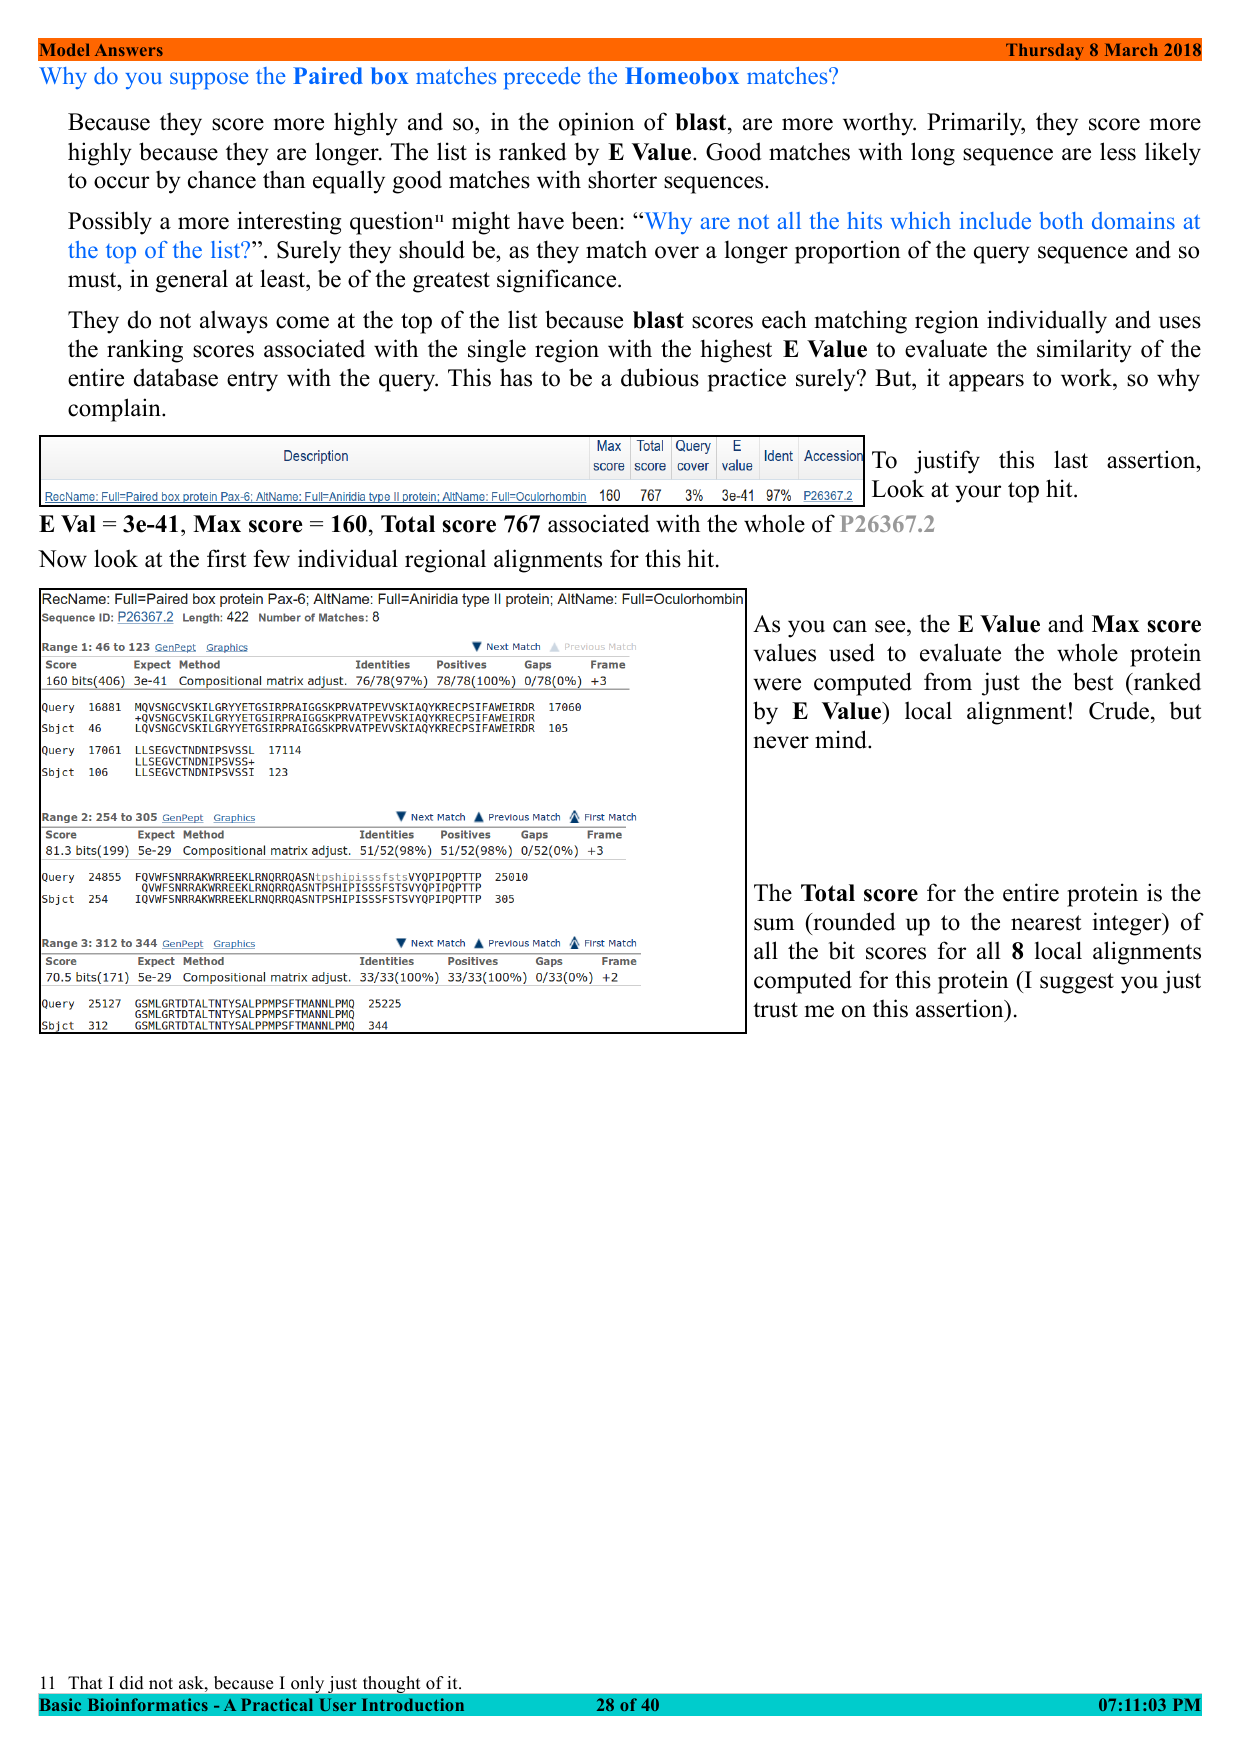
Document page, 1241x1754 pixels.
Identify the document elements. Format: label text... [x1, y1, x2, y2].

text As you can see, the E Value and Max score values used to evaluate the whole protein were computed from just the best (ranked by E Value) local alignment! Crude, but never mind. [747, 609, 1202, 754]
text Why do you suppose the Paired box matches precede the Homeobox matches? [38, 61, 1202, 89]
text That I did not ask, because I only just thought of it. [38, 1671, 1202, 1693]
text The Total score for the entire protein is the sum (rounded up to the nearest integer) of all the bit scores for all 8 local alignments computed for this protein (I suggest you just trust me on this assertion). [747, 877, 1202, 1023]
text Because they score more highly and so, in the opinion of blast, are more worthy. Primarily, they score more highly because they are longer. The list is ranked by E Value. Good matches with long sequence are less likely to occur by chance than equally good matches with shorter sequences. [68, 107, 1202, 194]
picture [41, 437, 863, 505]
text Possibly a more interesting question might have been: “Why are not all the hits which include both domains at the top of the list?”. Surely they should be, as they match over a longer proportion of the query sequence and so must, in general at least, be of the greatest significance. [68, 206, 1202, 293]
text E Val = 3e-41, Max score = 160, Total score 767 associated with the whole of P26367.2 [38, 509, 1202, 538]
picture [41, 590, 745, 1032]
text To justify this last assertion, Look at your top hit. [865, 445, 1202, 503]
text Now look at the first few individual regional alignments for this hit. [38, 544, 1202, 573]
text They do not always come at the top of the list because blast scores each matching region individually and uses the ranking scores associated with the single region with the highest E Value to evaluate the similarity of the entire database entry with the query. This has to be a dubious practice surely? But, it appears to work, so why complain. [68, 305, 1202, 421]
